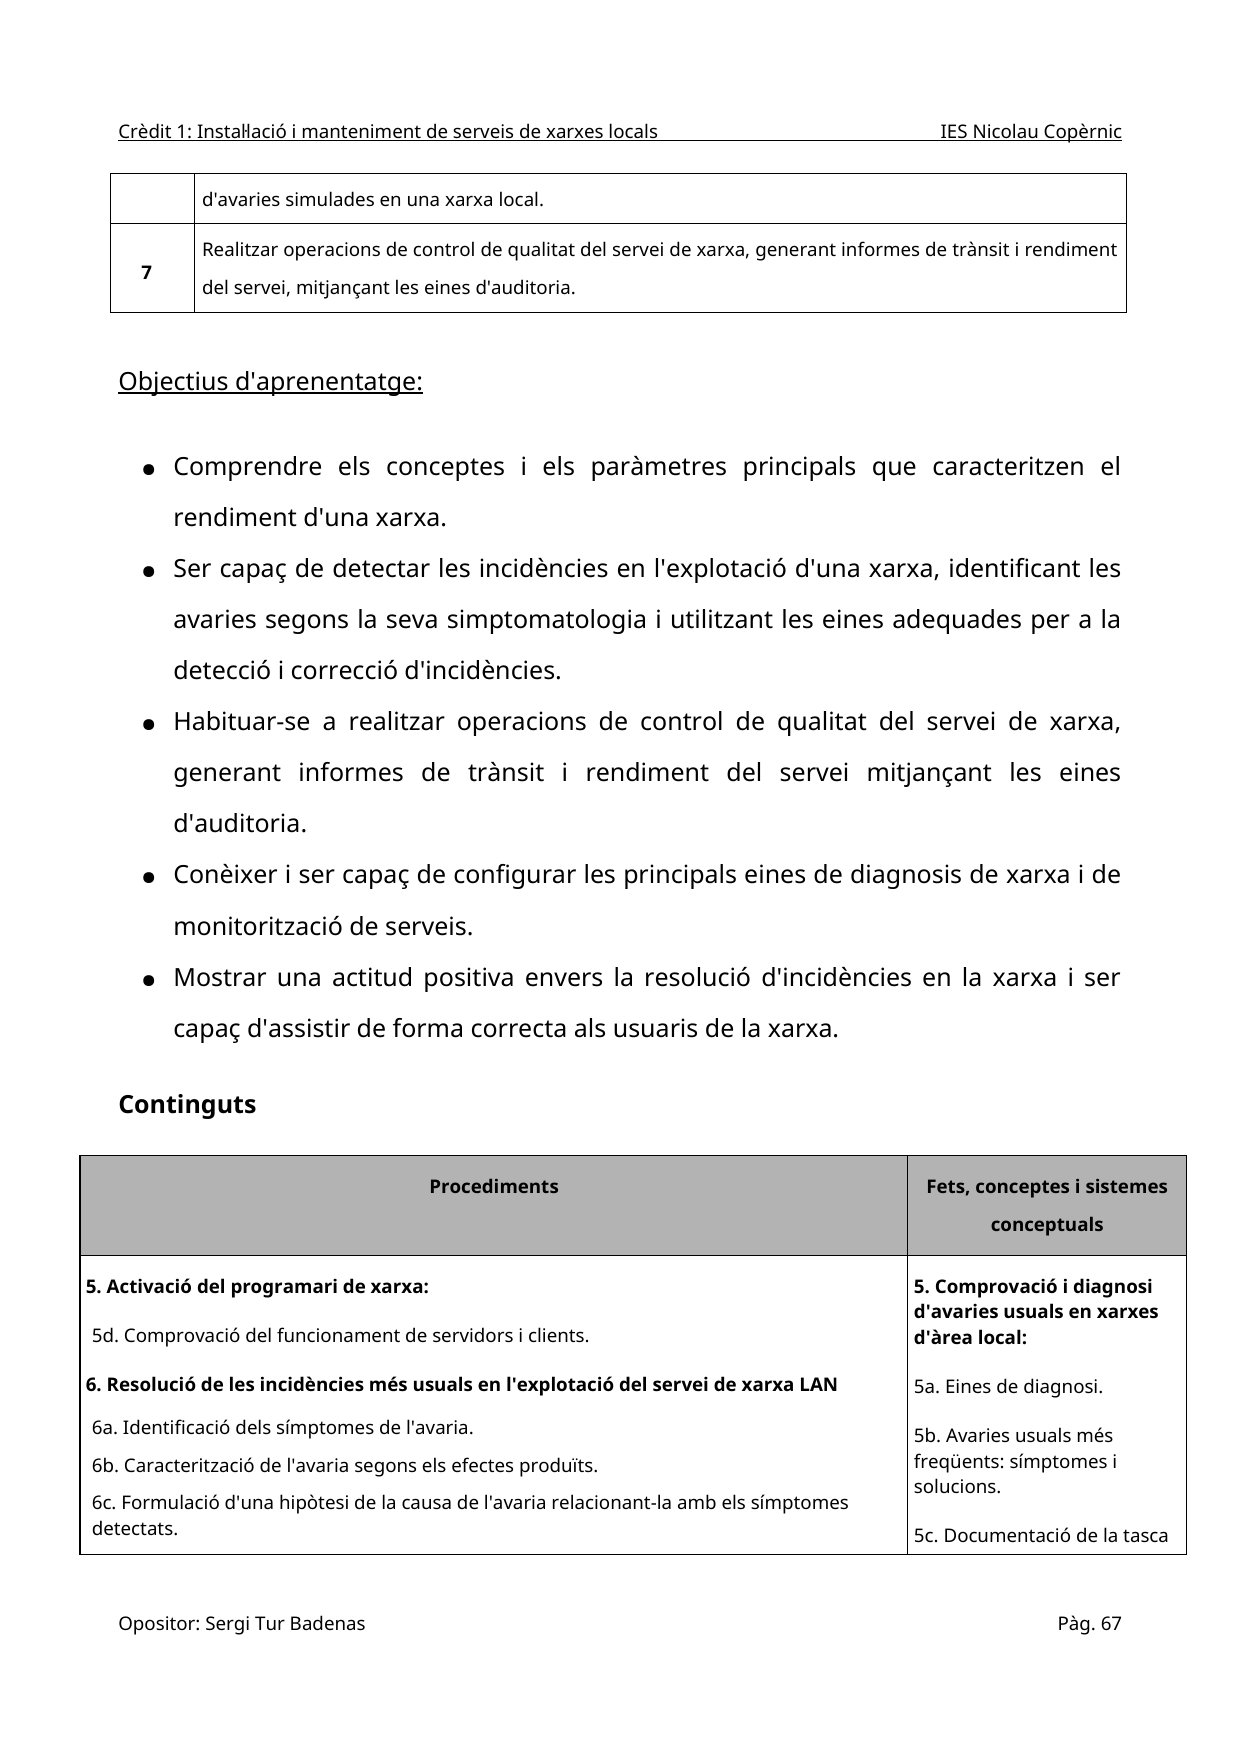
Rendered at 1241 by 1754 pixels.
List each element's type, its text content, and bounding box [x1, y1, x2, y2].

table_cell d'avaries simulades en una xarxa local. [195, 174, 1126, 223]
list Habituar-se a realitzar operacions de control de qualitat del servei de xarxa, generant informes de trànsit i rendiment del servei mitjançant les eines d'auditoria. [141, 704, 1122, 840]
list Conèixer i ser capaç de configurar les principals eines de diagnosis de xarxa i de monitorització de serveis. [141, 857, 1122, 942]
table_cell Realitzar operacions de control de qualitat del servei de xarxa, generant informes de trànsit i rendiment del servei, mitjançant les eines d'auditoria. [195, 224, 1126, 312]
list Ser capaç de detectar les incidències en l'explotació d'una xarxa, identificant les avaries segons la seva simptomatologia i utilitzant les eines adequades per a la detecció i correcció d'incidències. [141, 551, 1122, 687]
text Continguts [118, 1087, 1122, 1121]
table_cell 5. Comprovació i diagnosi d'avaries usuals en xarxes d'àrea local: 5a. Eines de diagnosi. 5b. Avaries usuals més freqüents: símptomes i solucions. 5c. Documentació de la tasca [908, 1256, 1186, 1554]
table_cell [111, 174, 194, 223]
list Mostrar una actitud positiva envers la resolució d'incidències en la xarxa i ser capaç d'assistir de forma correcta als usuaris de la xarxa. [141, 959, 1122, 1044]
table_cell 7 [111, 224, 194, 312]
list Comprendre els conceptes i els paràmetres principals que caracteritzen el rendiment d'una xarxa. [141, 449, 1122, 534]
table_cell 5. Activació del programari de xarxa: 5d. Comprovació del funcionament de servidors i clients. 6. Resolució de les incidències més usuals en l'explotació del servei de xarxa LAN 6a. Identificació dels símptomes de l'avaria. 6b. Caracterització de l'avaria segons els efectes produïts. 6c. Formulació d'una hipòtesi de la causa de l'avaria relacionant-la amb els símptomes detectats. [81, 1256, 907, 1554]
table_header Fets, conceptes i sistemes conceptuals [908, 1156, 1186, 1255]
table_header Procediments [81, 1156, 907, 1255]
text Objectius d'aprenentatge: [118, 364, 1122, 398]
